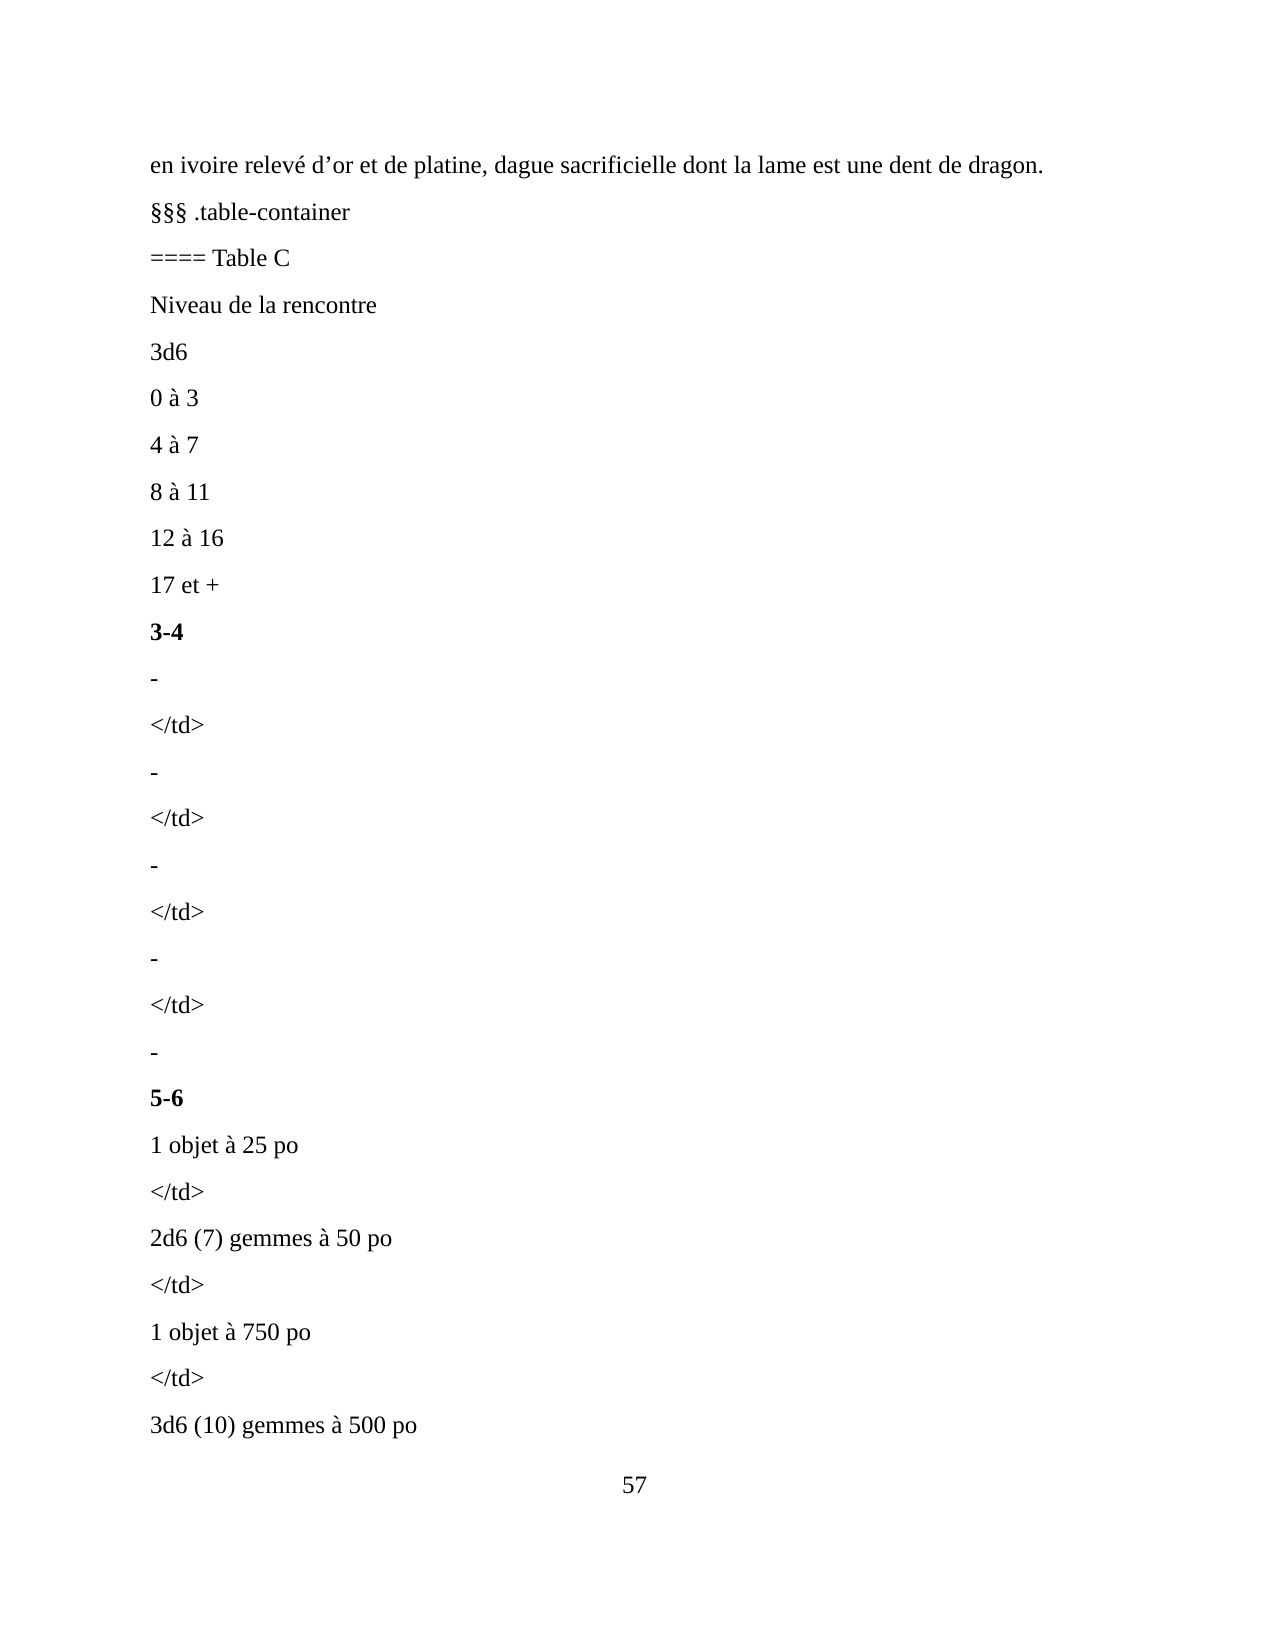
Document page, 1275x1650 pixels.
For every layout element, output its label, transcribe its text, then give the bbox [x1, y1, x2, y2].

text 2d6 (7) gemmes à 50 po [150, 1223, 1125, 1252]
text §§§ .table-container [150, 197, 1125, 225]
text </td> [150, 1270, 1125, 1299]
text 17 et + [150, 570, 1125, 599]
text </td> [150, 710, 1125, 739]
text </td> [150, 1177, 1125, 1205]
text - [150, 663, 1125, 692]
text </td> [150, 990, 1125, 1019]
text 4 à 7 [150, 430, 1125, 459]
text - [150, 1037, 1125, 1065]
text 8 à 11 [150, 477, 1125, 505]
text 5-6 [150, 1083, 1125, 1112]
text 12 à 16 [150, 523, 1125, 552]
text 3d6 (10) gemmes à 500 po [150, 1410, 1125, 1439]
text </td> [150, 803, 1125, 832]
text - [150, 757, 1125, 785]
text - [150, 850, 1125, 879]
text ==== Table C [150, 243, 1125, 272]
text </td> [150, 897, 1125, 925]
text 3-4 [150, 617, 1125, 645]
text 1 objet à 25 po [150, 1130, 1125, 1159]
text Niveau de la rencontre [150, 290, 1125, 319]
text </td> [150, 1363, 1125, 1392]
text en ivoire relevé d’or et de platine, dague sacrificielle dont la lame est une dent de dragon. [150, 150, 1125, 179]
text 0 à 3 [150, 383, 1125, 412]
text 3d6 [150, 337, 1125, 365]
text - [150, 943, 1125, 972]
text 1 objet à 750 po [150, 1317, 1125, 1345]
